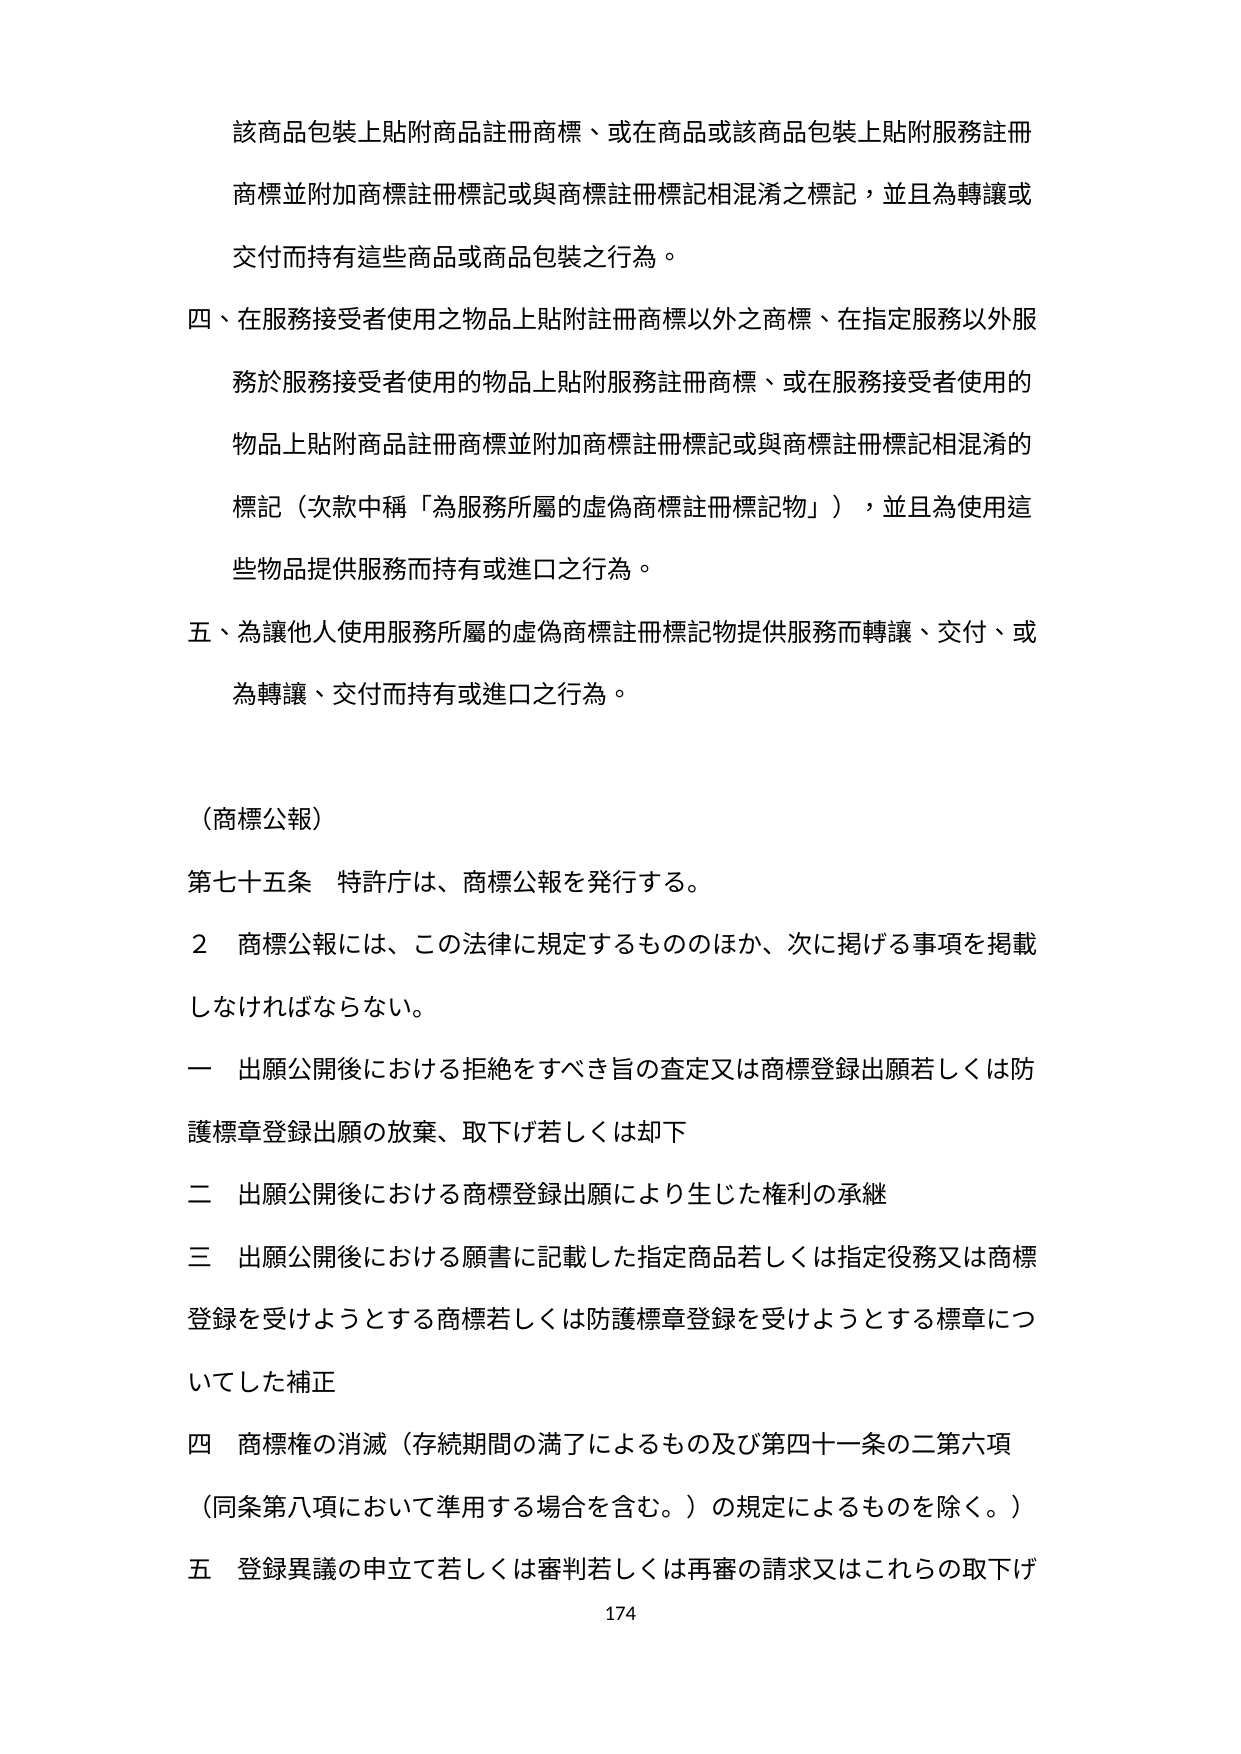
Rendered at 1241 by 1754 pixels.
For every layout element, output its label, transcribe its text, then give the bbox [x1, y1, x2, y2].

text 四 商標権の消滅（存続期間の満了によるもの及び第四十一条の二第六項（同条第八項において準用する場合を含む。）の規定によるものを除く。） [187, 1401, 1053, 1526]
text 五、為讓他人使用服務所屬的虛偽商標註冊標記物提供服務而轉讓、交付、或為轉讓、交付而持有或進口之行為。 [187, 589, 1053, 714]
text 一 出願公開後における拒絶をすべき旨の査定又は商標登録出願若しくは防護標章登録出願の放棄、取下げ若しくは却下 [187, 1026, 1053, 1151]
text 四、在服務接受者使用之物品上貼附註冊商標以外之商標、在指定服務以外服務於服務接受者使用的物品上貼附服務註冊商標、或在服務接受者使用的物品上貼附商品註冊商標並附加商標註冊標記或與商標註冊標記相混淆的標記（次款中稱「為服務所屬的虛偽商標註冊標記物」），並且為使用這些物品提供服務而持有或進口之行為。 [187, 276, 1053, 589]
text 五 登録異議の申立て若しくは審判若しくは再審の請求又はこれらの取下げ [187, 1526, 1053, 1589]
text 二 出願公開後における商標登録出願により生じた権利の承継 [187, 1151, 1053, 1214]
text 該商品包裝上貼附商品註冊商標、或在商品或該商品包裝上貼附服務註冊商標並附加商標註冊標記或與商標註冊標記相混淆之標記，並且為轉讓或交付而持有這些商品或商品包裝之行為。 [187, 89, 1053, 276]
text 第七十五条 特許庁は、商標公報を発行する。 [187, 839, 1053, 901]
text ２ 商標公報には、この法律に規定するもののほか、次に掲げる事項を掲載しなければならない。 [187, 901, 1053, 1026]
text 三 出願公開後における願書に記載した指定商品若しくは指定役務又は商標登録を受けようとする商標若しくは防護標章登録を受けようとする標章についてした補正 [187, 1214, 1053, 1401]
text （商標公報） [187, 776, 1053, 839]
